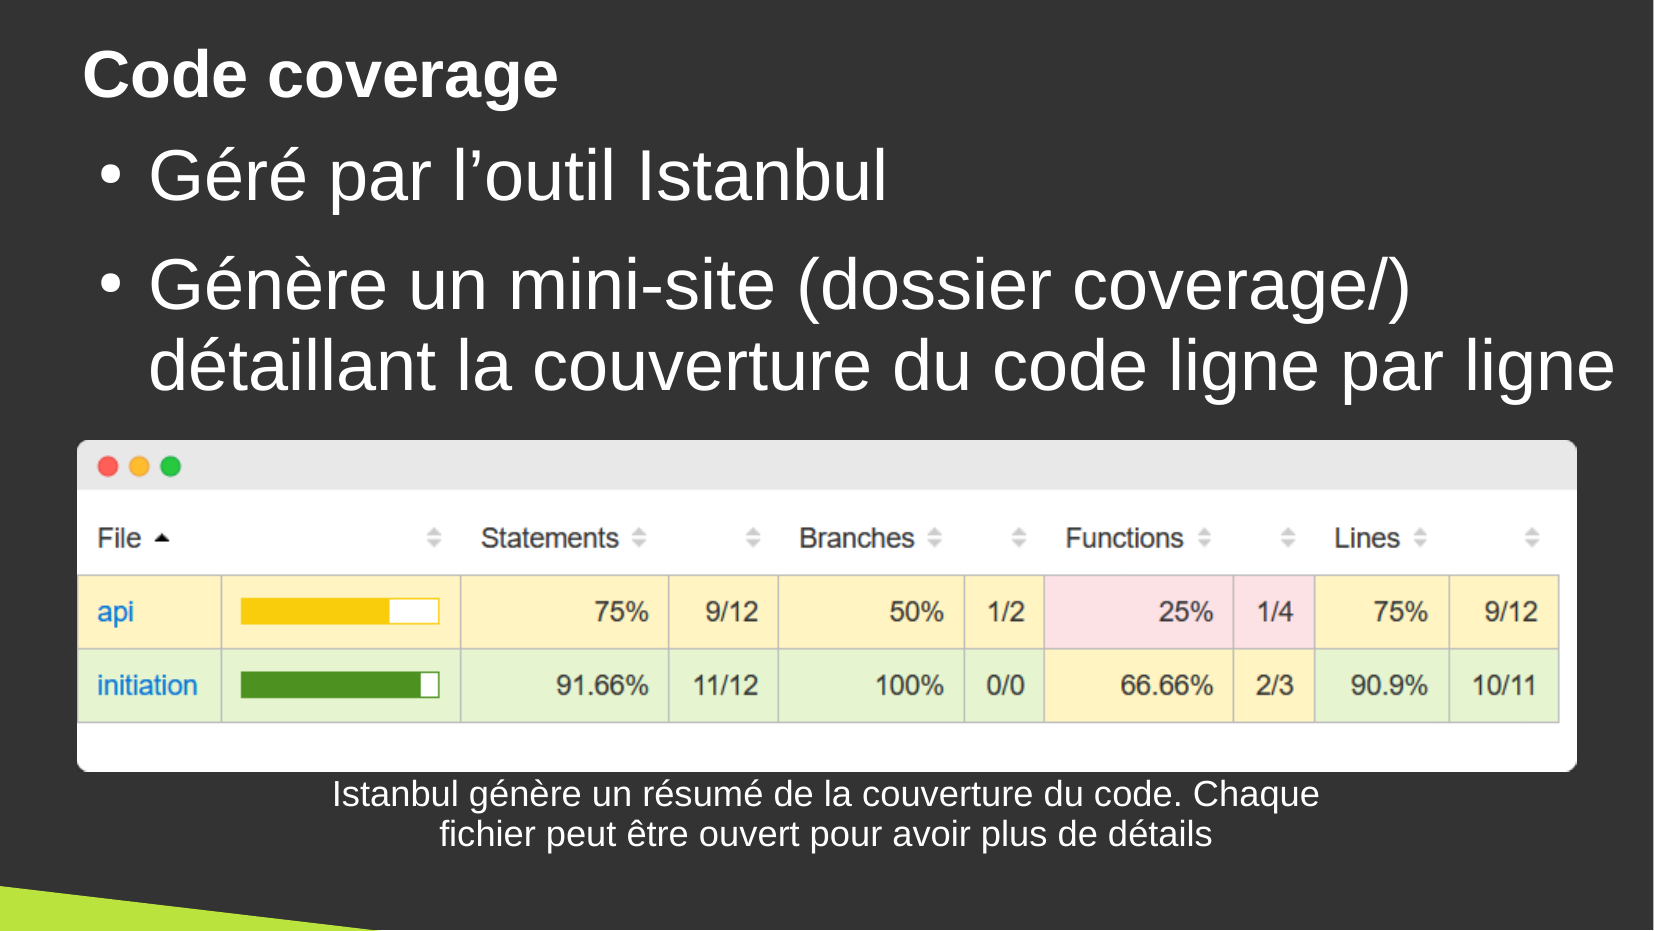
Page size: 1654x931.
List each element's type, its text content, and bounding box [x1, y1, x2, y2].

list Istanbul génère un résumé de la couverture du code. Chaque fichier peut être ouvert pour avoir plus de détails [315, 773, 1338, 857]
picture [77, 440, 1577, 772]
title Code coverage [82, 37, 1571, 112]
list Géré par l’outil Istanbul Génère un mini-site (dossier coverage/) détaillant la couverture du code ligne par ligne [80, 135, 1619, 473]
text_box [0, 886, 382, 931]
